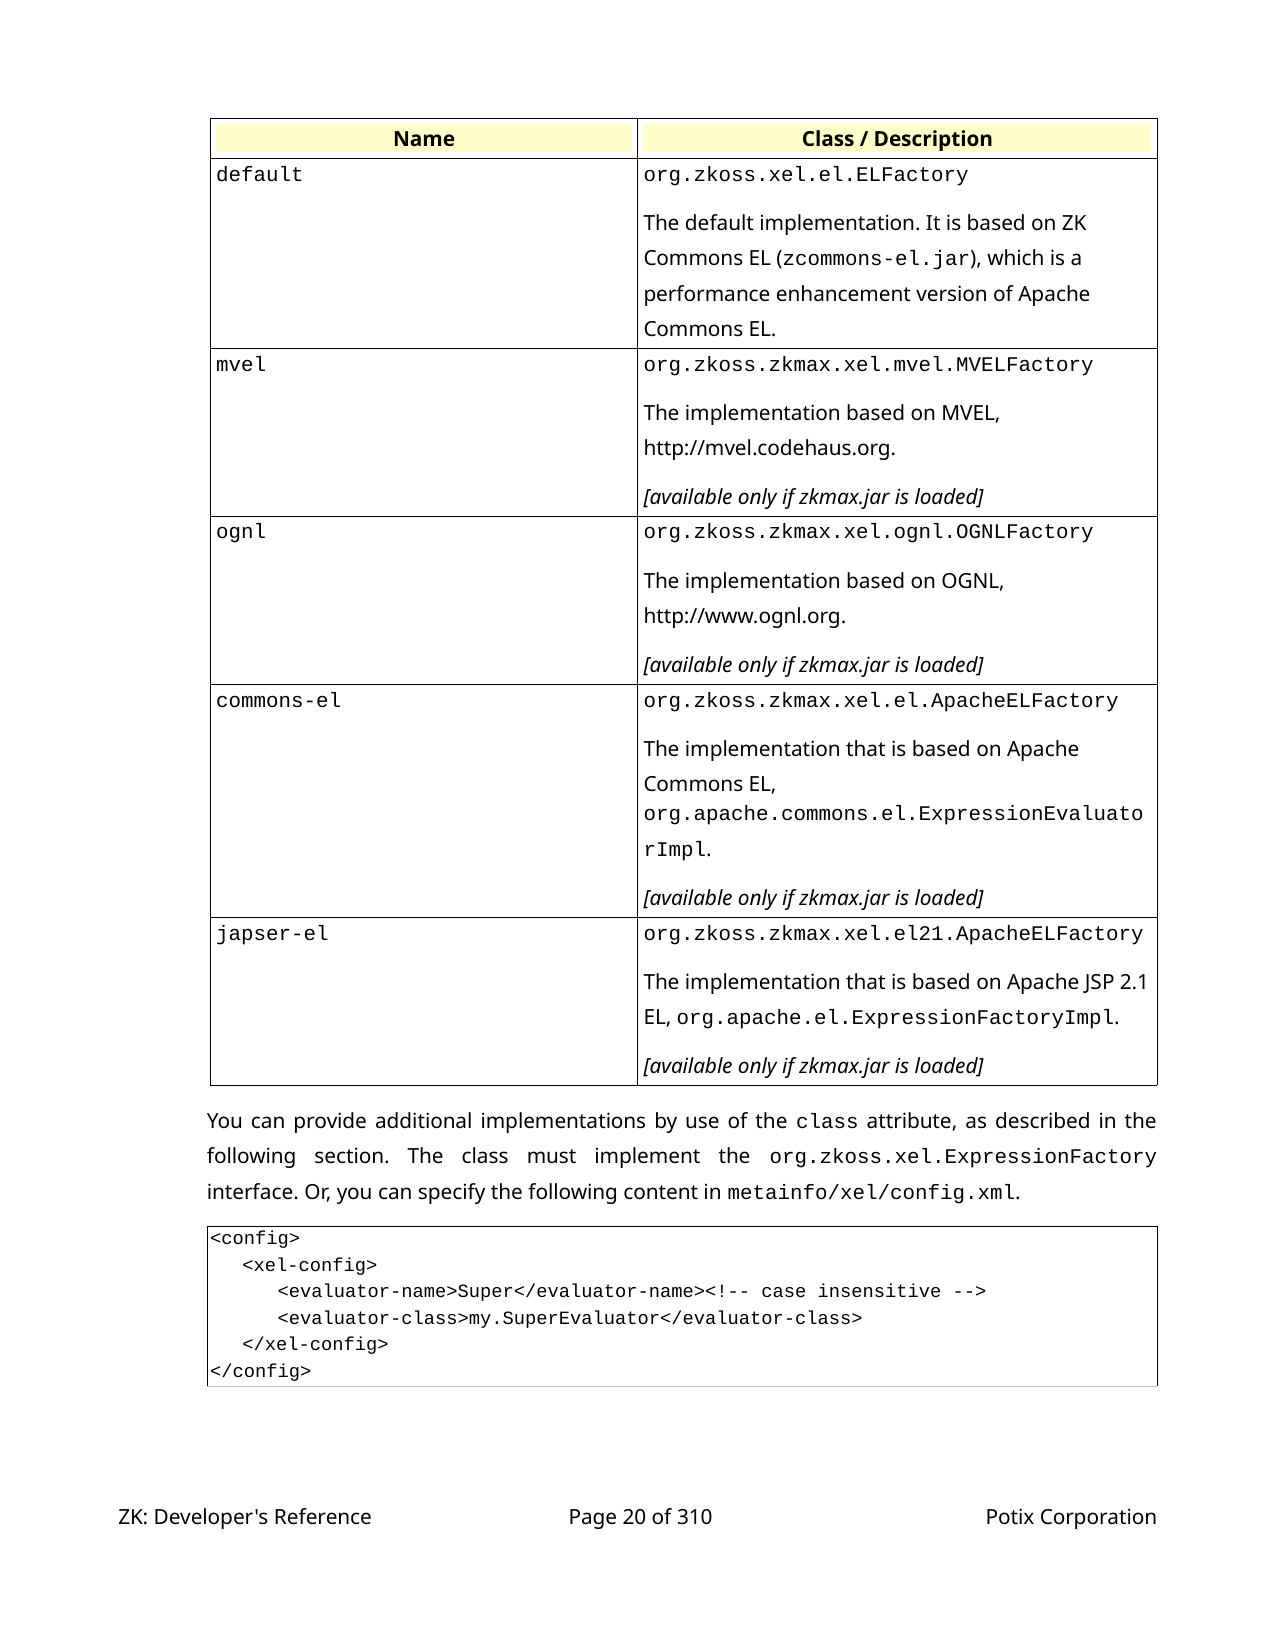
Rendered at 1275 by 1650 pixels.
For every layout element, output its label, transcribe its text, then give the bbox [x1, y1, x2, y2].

text You can provide additional implementations by use of the class attribute, as described in the following section. The class must implement the org.zkoss.xel.ExpressionFactory interface. Or, you can specify the following content in metainfo/xel/config.xml. [207, 1106, 1157, 1205]
table_cell default [211, 159, 637, 348]
table_cell mvel [211, 349, 637, 516]
table_cell org.zkoss.zkmax.xel.ognl.OGNLFactory The implementation based on OGNL, http://www.ognl.org. [available only if zkmax.jar is loaded] [638, 517, 1157, 684]
table_cell org.zkoss.xel.el.ELFactory The default implementation. It is based on ZK Commons EL (zcommons-el.jar), which is a performance enhancement version of Apache Commons EL. [638, 159, 1157, 348]
table_cell japser-el [211, 918, 637, 1085]
text <config> <xel-config> <evaluator-name>Super</evaluator-name><!-- case insensitive --> <evaluator-class>my.SuperEvaluator</evaluator-class> </xel-config> </config> [208, 1227, 1157, 1386]
table_header Class / Description [638, 119, 1157, 158]
table_cell org.zkoss.zkmax.xel.el.ApacheELFactory The implementation that is based on Apache Commons EL, org.apache.commons.el.ExpressionEvaluatorImpl. [available only if zkmax.jar is loaded] [638, 685, 1157, 917]
table_header Name [211, 119, 637, 158]
table_cell org.zkoss.zkmax.xel.el21.ApacheELFactory The implementation that is based on Apache JSP 2.1 EL, org.apache.el.ExpressionFactoryImpl. [available only if zkmax.jar is loaded] [638, 918, 1157, 1085]
table_cell commons-el [211, 685, 637, 917]
table_cell ognl [211, 517, 637, 684]
table_cell org.zkoss.zkmax.xel.mvel.MVELFactory The implementation based on MVEL, http://mvel.codehaus.org. [available only if zkmax.jar is loaded] [638, 349, 1157, 516]
